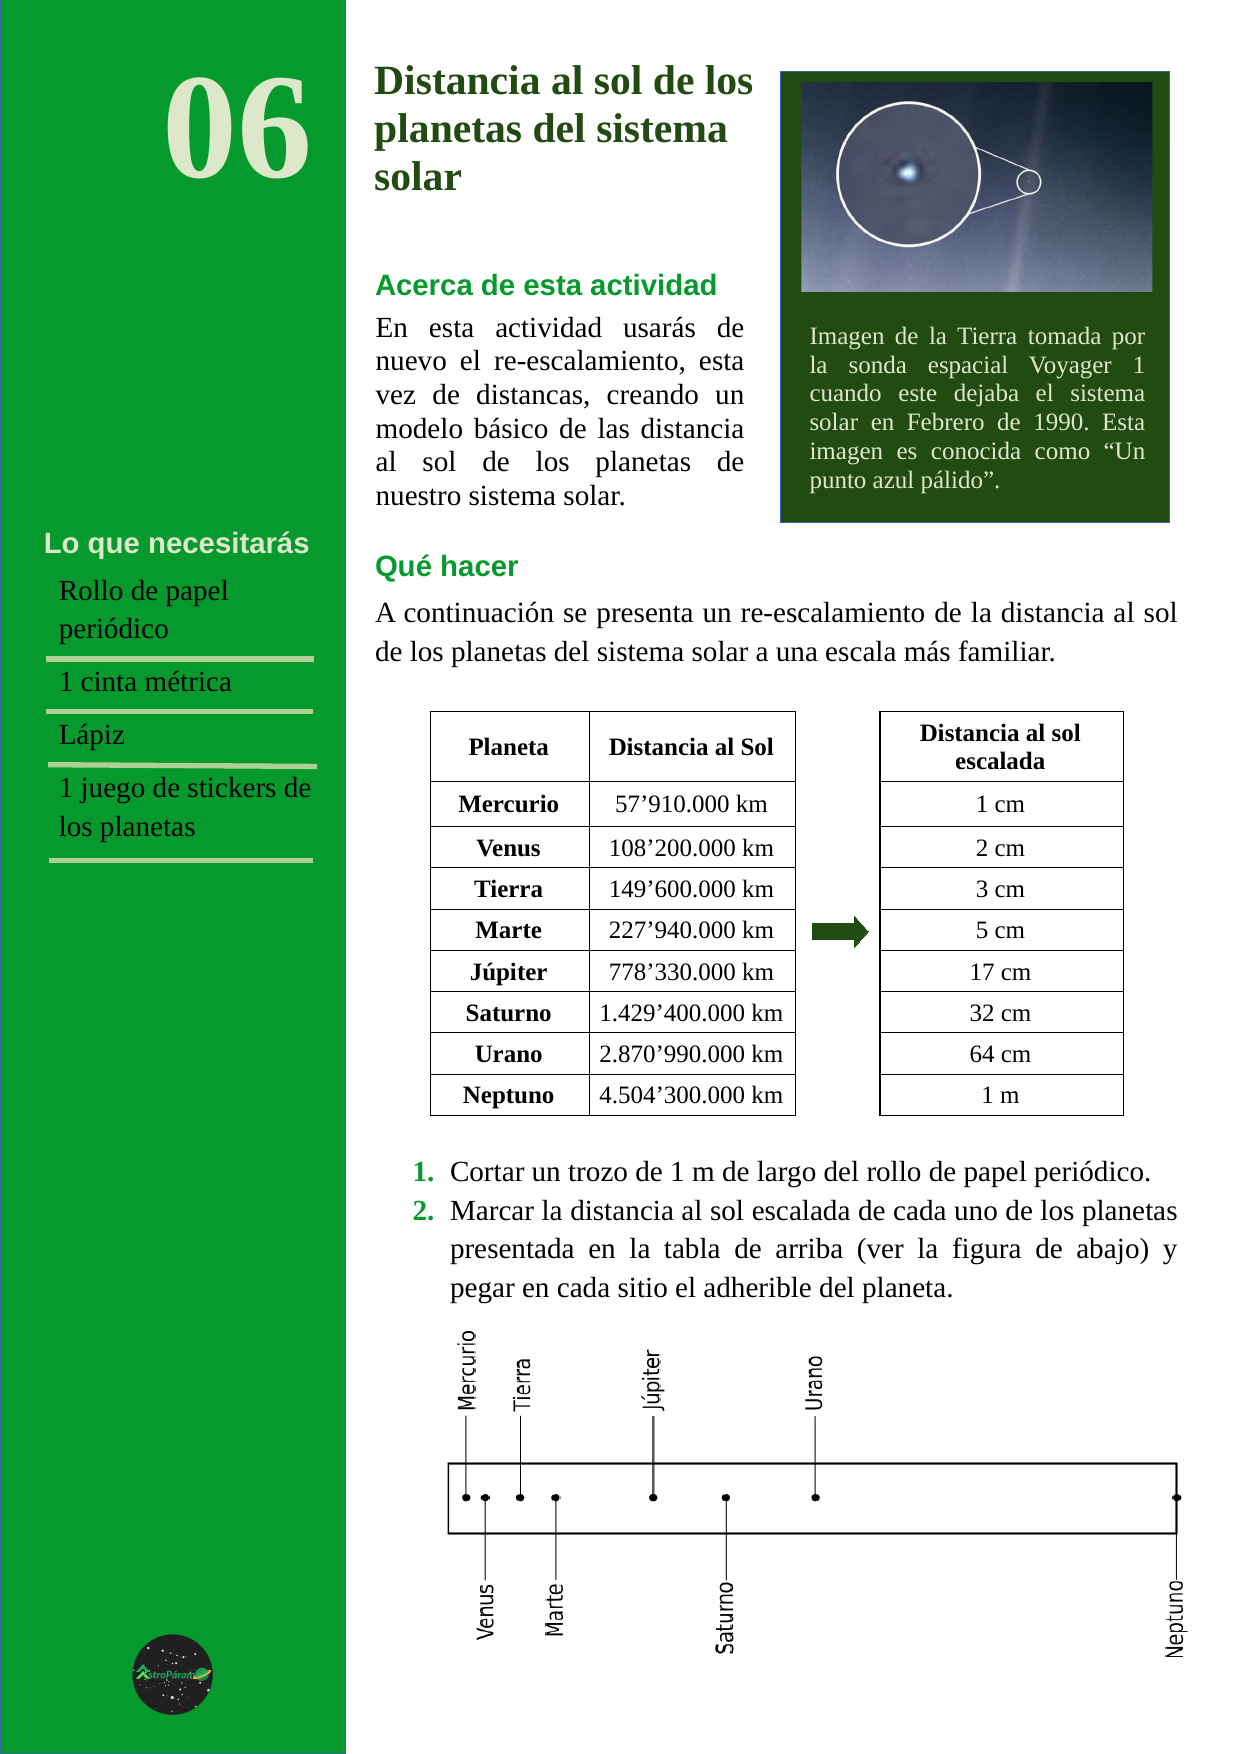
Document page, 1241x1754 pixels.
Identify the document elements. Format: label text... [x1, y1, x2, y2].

table_header Distancia al sol escalada [881, 712, 1123, 781]
table_cell 1 cm [881, 782, 1123, 826]
table_cell [796, 1032, 879, 1073]
table_cell Neptuno [431, 1075, 589, 1115]
table_cell Júpiter [431, 951, 589, 991]
table_cell [796, 826, 879, 867]
table_cell [796, 1074, 879, 1115]
table_cell [796, 991, 879, 1032]
table_cell Venus [431, 827, 589, 867]
table_cell 32 cm [881, 992, 1123, 1032]
table_cell 3 cm [881, 868, 1123, 908]
table_cell Mercurio [431, 782, 589, 826]
list Marcar la distancia al sol escalada de cada uno de los planetas presentada en la tabla de arriba (ver la figura de abajo) y pegar en cada sitio el adherible del planeta. [412, 1193, 1179, 1303]
table_cell [796, 867, 879, 991]
subtitle Qué hacer [375, 549, 1179, 583]
table_cell 1 m [881, 1075, 1123, 1115]
picture [131, 1633, 214, 1716]
table_cell 2.870’990.000 km [590, 1033, 795, 1073]
table_header [796, 711, 879, 781]
table_cell 57’910.000 km [590, 782, 795, 826]
text A continuación se presenta un re-escalamiento de la distancia al sol de los planetas del sistema solar a una escala más familiar. [375, 595, 1179, 667]
table_cell [796, 781, 879, 826]
table_cell 64 cm [881, 1033, 1123, 1073]
table_cell 108’200.000 km [590, 827, 795, 867]
table_cell Marte [431, 910, 589, 950]
picture [447, 1331, 1188, 1657]
table_cell 2 cm [881, 827, 1123, 867]
subtitle Acerca de esta actividad [375, 268, 780, 301]
table_cell 227’940.000 km [590, 910, 795, 950]
table_header Planeta [431, 712, 589, 781]
picture [801, 82, 1153, 292]
table_header Distancia al Sol [590, 712, 795, 781]
list Cortar un trozo de 1 m de largo del rollo de papel periódico. [412, 1154, 1179, 1188]
table_cell 5 cm [881, 910, 1123, 950]
table_cell 4.504’300.000 km [590, 1075, 795, 1115]
table_cell 149’600.000 km [590, 868, 795, 908]
table_cell Saturno [431, 992, 589, 1032]
table_cell Tierra [431, 868, 589, 908]
table_cell Urano [431, 1033, 589, 1073]
table_cell 1.429’400.000 km [590, 992, 795, 1032]
table_cell 17 cm [881, 951, 1123, 991]
table_cell 778’330.000 km [590, 951, 795, 991]
